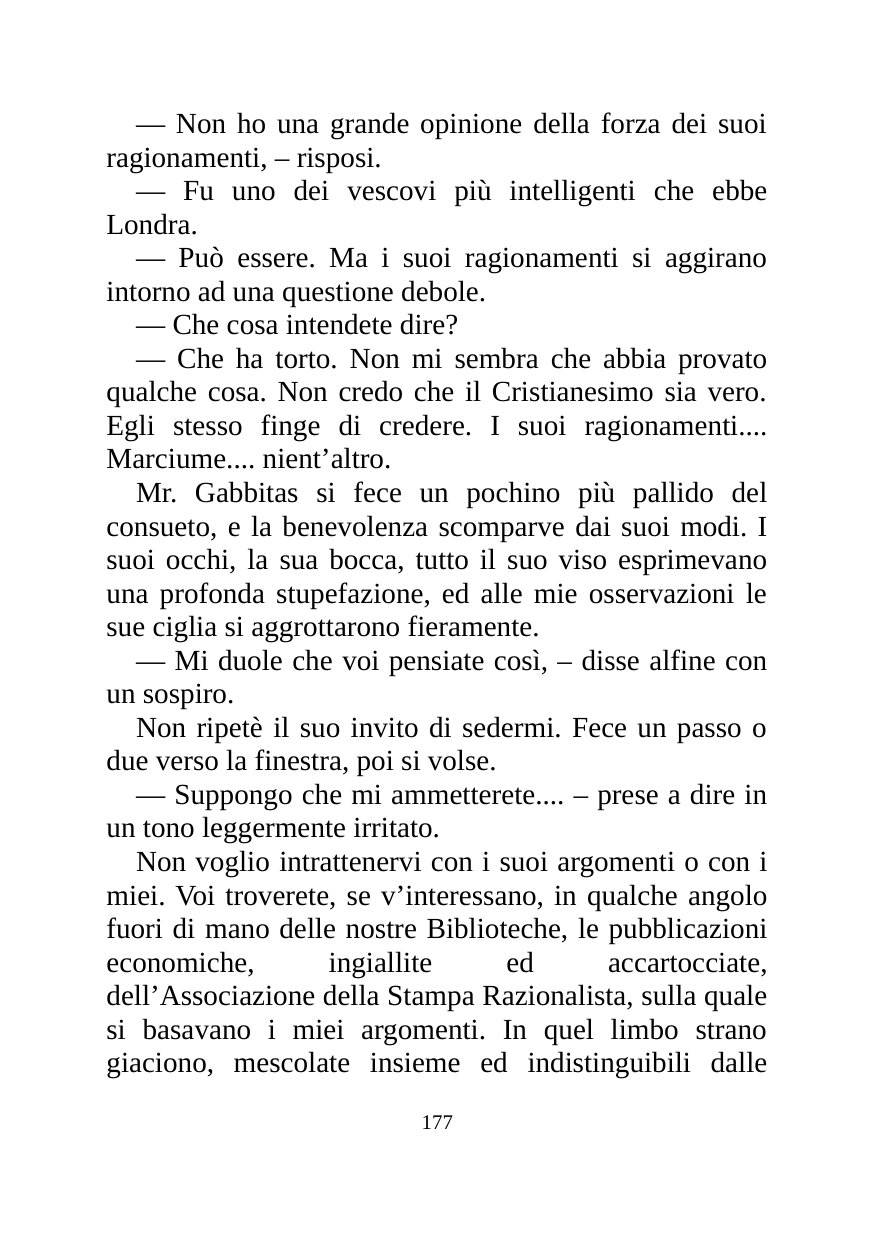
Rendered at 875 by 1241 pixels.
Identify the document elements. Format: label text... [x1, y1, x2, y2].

text — Che ha torto. Non mi sembra che abbia provato qualche cosa. Non credo che il Cristianesimo sia vero. Egli stesso finge di credere. I suoi ragionamenti.... Marciume.... nient’altro. [106, 341, 768, 475]
text Non ripetè il suo invito di sedermi. Fece un passo o due verso la finestra, poi si volse. [106, 710, 768, 777]
text — Suppongo che mi ammetterete.... – prese a dire in un tono leggermente irritato. [106, 777, 768, 844]
text — Fu uno dei vescovi più intelligenti che ebbe Londra. [106, 173, 768, 240]
text — Che cosa intendete dire? [106, 307, 768, 341]
text Mr. Gabbitas si fece un pochino più pallido del consueto, e la benevolenza scomparve dai suoi modi. I suoi occhi, la sua bocca, tutto il suo viso esprimevano una profonda stupefazione, ed alle mie osservazioni le sue ciglia si aggrottarono fieramente. [106, 475, 768, 643]
text — Non ho una grande opinione della forza dei suoi ragionamenti, – risposi. [106, 106, 768, 173]
text — Può essere. Ma i suoi ragionamenti si aggirano intorno ad una questione debole. [106, 240, 768, 307]
text — Mi duole che voi pensiate così, – disse alfine con un sospiro. [106, 643, 768, 710]
text Non voglio intrattenervi con i suoi argomenti o con i miei. Voi troverete, se v’interessano, in qualche angolo fuori di mano delle nostre Biblioteche, le pubblicazioni economiche, ingiallite ed accartocciate, dell’Associazione della Stampa Razionalista, sulla quale si basavano i miei argomenti. In quel limbo strano giaciono, mescolate insieme ed indistinguibili dalle [106, 844, 768, 1079]
